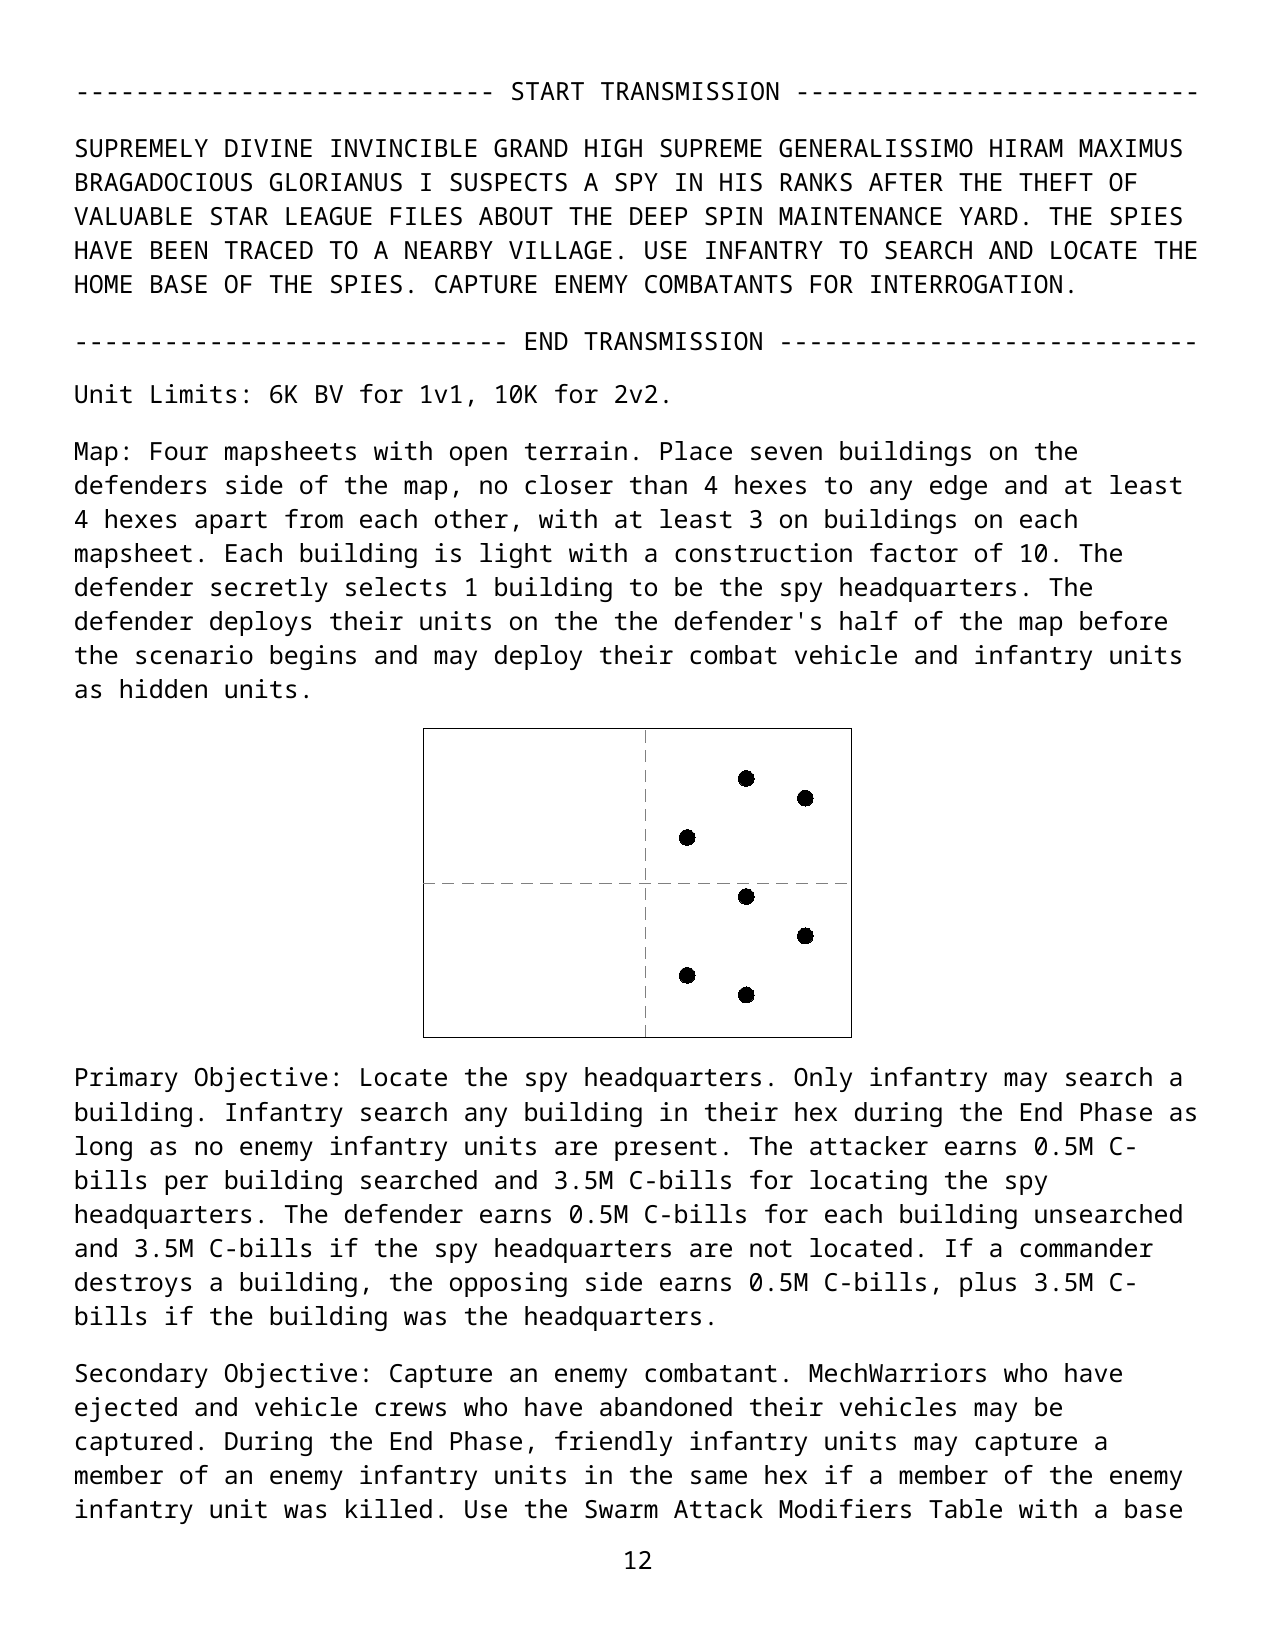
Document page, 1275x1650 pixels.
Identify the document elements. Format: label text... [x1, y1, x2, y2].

text ---------------------------- START TRANSMISSION --------------------------- [73, 73, 1201, 108]
text Map: Four mapsheets with open terrain. Place seven buildings on the defenders side of the map, no closer than 4 hexes to any edge and at least 4 hexes apart from each other, with at least 3 on buildings on each mapsheet. Each building is light with a construction factor of 10. The defender secretly selects 1 building to be the spy headquarters. The defender deploys their units on the the defender's half of the map before the scenario begins and may deploy their combat vehicle and infantry units as hidden units. [73, 433, 1201, 706]
text Primary Objective: Locate the spy headquarters. Only infantry may search a building. Infantry search any building in their hex during the End Phase as long as no enemy infantry units are present. The attacker earns 0.5M C-bills per building searched and 3.5M C-bills for locating the spy headquarters. The defender earns 0.5M C-bills for each building unsearched and 3.5M C-bills if the spy headquarters are not located. If a commander destroys a building, the opposing side earns 0.5M C-bills, plus 3.5M C-bills if the building was the headquarters. [73, 1060, 1201, 1333]
text SUPREMELY DIVINE INVINCIBLE GRAND HIGH SUPREME GENERALISSIMO HIRAM MAXIMUS BRAGADOCIOUS GLORIANUS I SUSPECTS A SPY IN HIS RANKS AFTER THE THEFT OF VALUABLE STAR LEAGUE FILES ABOUT THE DEEP SPIN MAINTENANCE YARD. THE SPIES HAVE BEEN TRACED TO A NEARBY VILLAGE. USE INFANTRY TO SEARCH AND LOCATE THE HOME BASE OF THE SPIES. CAPTURE ENEMY COMBATANTS FOR INTERROGATION. [73, 108, 1201, 301]
text Unit Limits: 6K BV for 1v1, 10K for 2v2. [73, 377, 1201, 411]
text ----------------------------- END TRANSMISSION ---------------------------- [73, 301, 1201, 357]
subtitle MISSION 4 [73, 357, 1201, 377]
text Secondary Objective: Capture an enemy combatant. MechWarriors who have ejected and vehicle crews who have abandoned their vehicles may be captured. During the End Phase, friendly infantry units may capture a member of an enemy infantry units in the same hex if a member of the enemy infantry unit was killed. Use the Swarm Attack Modifiers Table with a base [73, 1355, 1201, 1526]
